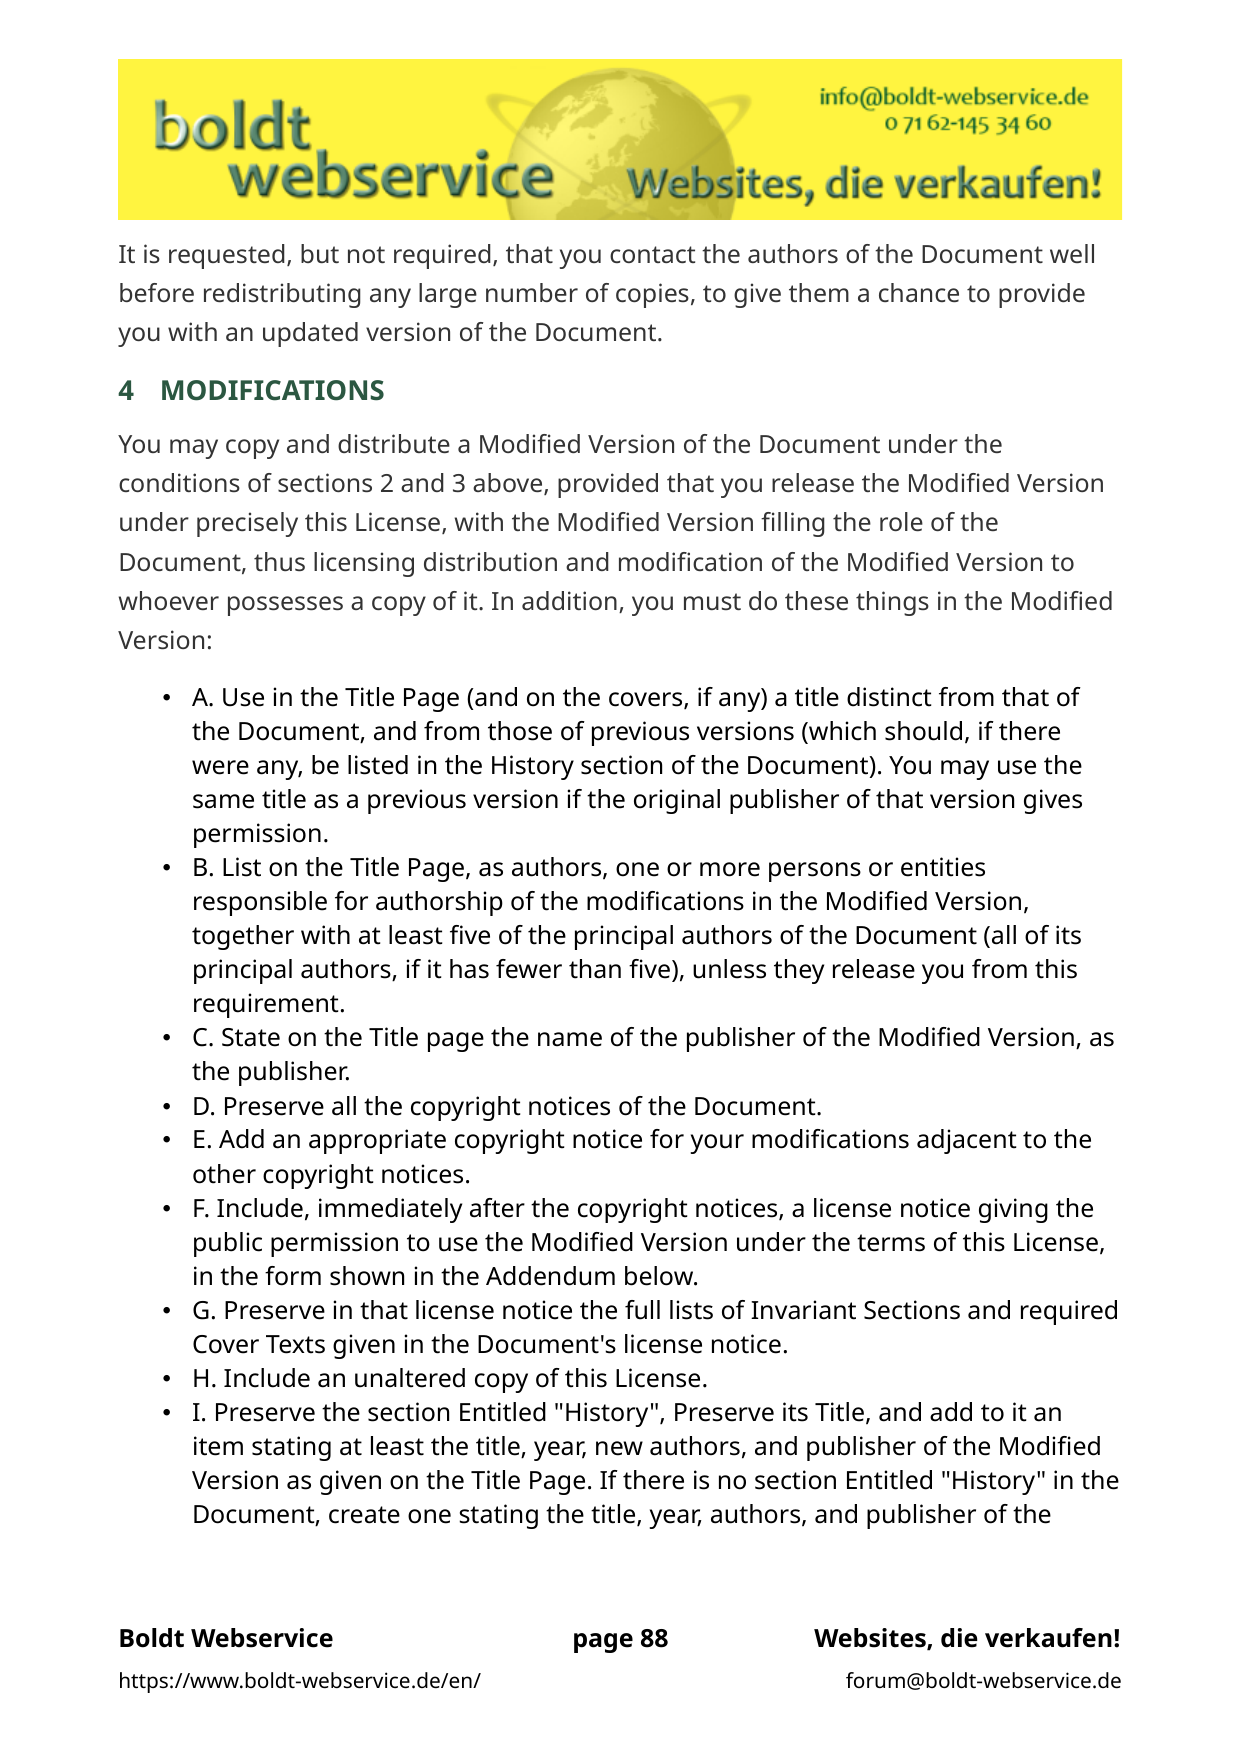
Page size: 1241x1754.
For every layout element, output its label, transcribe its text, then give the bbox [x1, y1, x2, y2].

text You may copy and distribute a Modified Version of the Document under the conditions of sections 2 and 3 above, provided that you release the Modified Version under precisely this License, with the Modified Version filling the role of the Document, thus licensing distribution and modification of the Modified Version to whoever possesses a copy of it. In addition, you must do these things in the Modified Version: [118, 427, 1122, 657]
list B. List on the Title Page, as authors, one or more persons or entities responsible for authorship of the modifications in the Modified Version, together with at least five of the principal authors of the Document (all of its principal authors, if it has fewer than five), unless they release you from this requirement. [162, 850, 1122, 1020]
list D. Preserve all the copyright notices of the Document. [162, 1088, 1122, 1122]
list E. Add an appropriate copyright notice for your modifications adjacent to the other copyright notices. [162, 1122, 1122, 1190]
text It is requested, but not required, that you contact the authors of the Document well before redistributing any large number of copies, to give them a chance to provide you with an updated version of the Document. [118, 236, 1122, 349]
picture [118, 59, 1123, 220]
list I. Preserve the section Entitled "History", Preserve its Title, and add to it an item stating at least the title, year, new authors, and publisher of the Modified Version as given on the Title Page. If there is no section Entitled "History" in the Document, create one stating the title, year, authors, and publisher of the [162, 1395, 1122, 1531]
list H. Include an unaltered copy of this License. [162, 1361, 1122, 1395]
list F. Include, immediately after the copyright notices, a license notice giving the public permission to use the Modified Version under the terms of this License, in the form shown in the Addendum below. [162, 1190, 1122, 1292]
subtitle MODIFICATIONS [118, 371, 1122, 409]
list G. Preserve in that license notice the full lists of Invariant Sections and required Cover Texts given in the Document's license notice. [162, 1292, 1122, 1361]
list C. State on the Title page the name of the publisher of the Modified Version, as the publisher. [162, 1020, 1122, 1088]
list A. Use in the Title Page (and on the covers, if any) a title distinct from that of the Document, and from those of previous versions (which should, if there were any, be listed in the History section of the Document). You may use the same title as a previous version if the original publisher of that version gives permission. [162, 679, 1122, 850]
